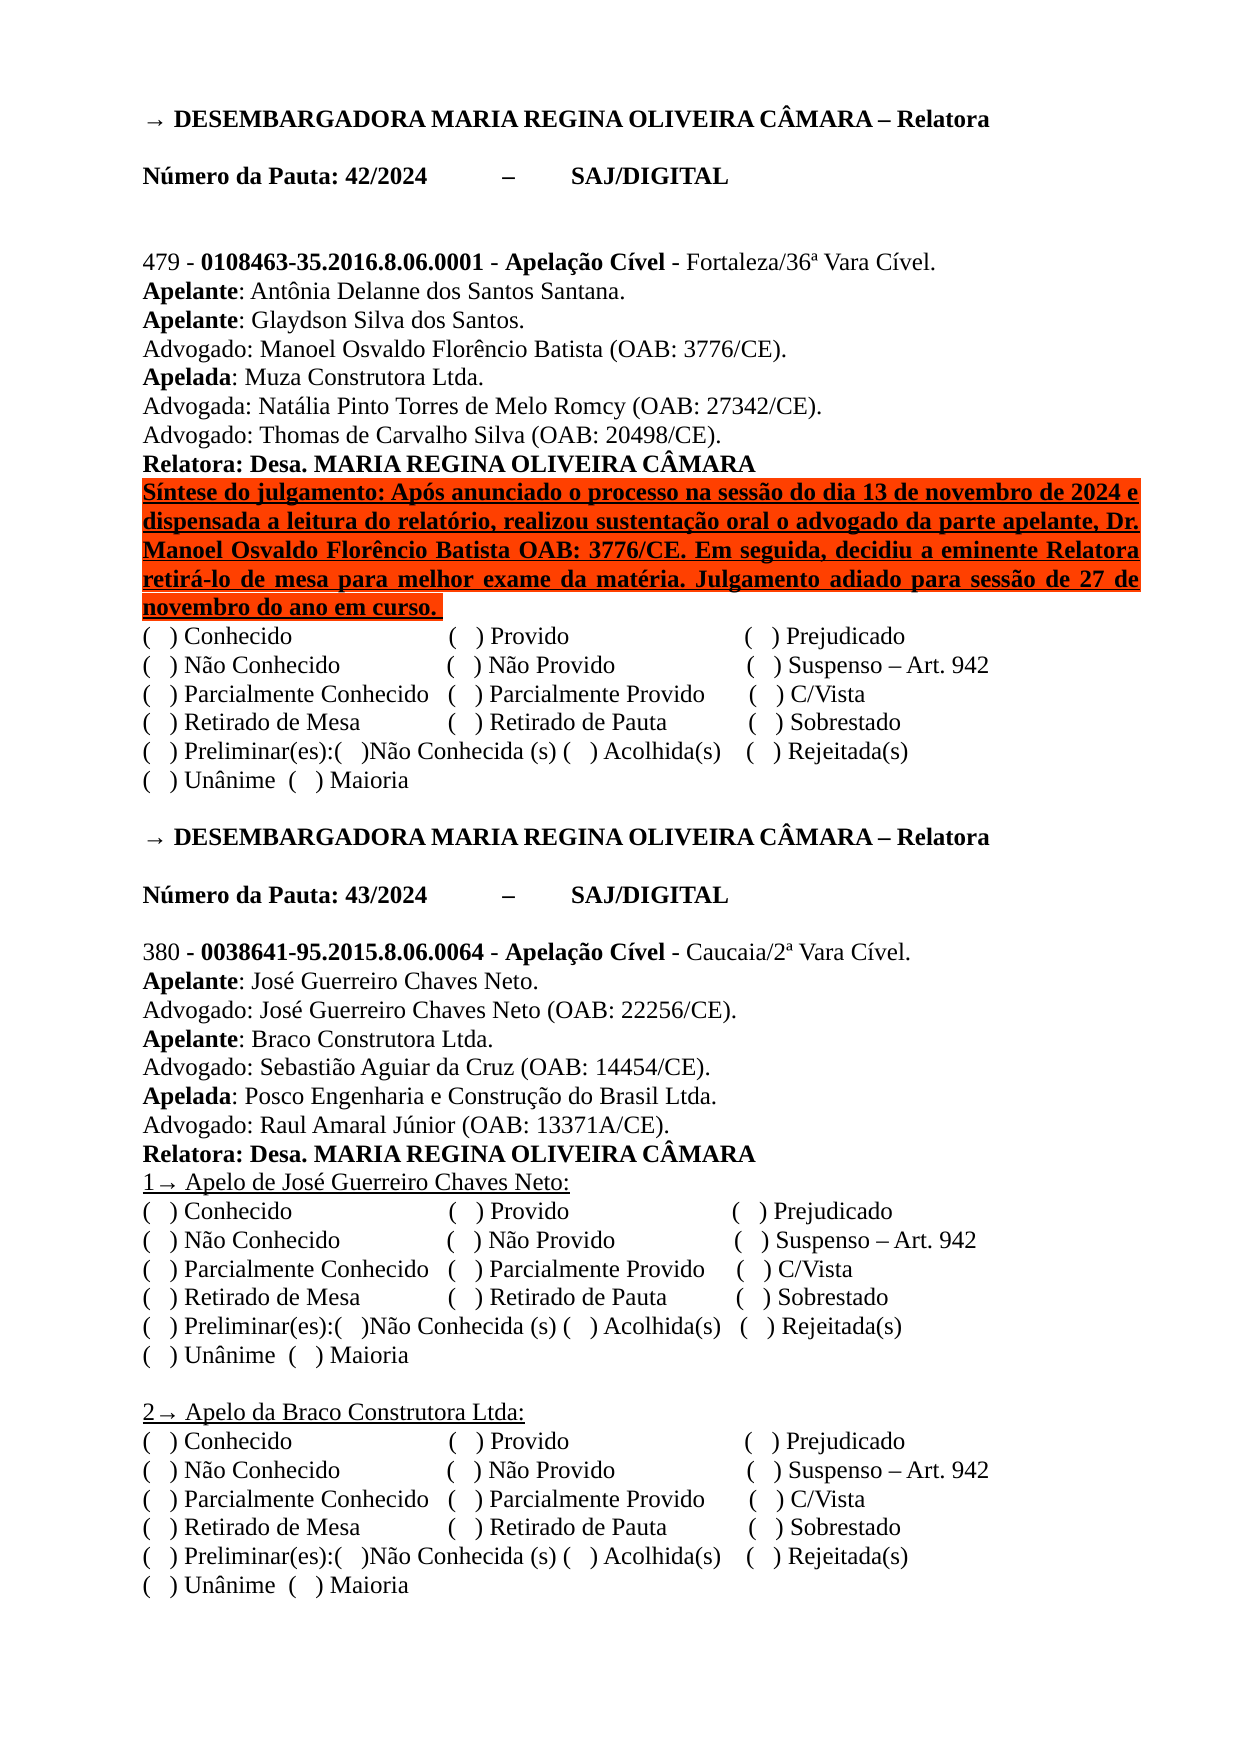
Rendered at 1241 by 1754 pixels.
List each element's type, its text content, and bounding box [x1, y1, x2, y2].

text Relatora: Desa. MARIA REGINA OLIVEIRA CÂMARA [142, 1139, 1141, 1167]
text Apelante: Antônia Delanne dos Santos Santana. [142, 276, 1141, 305]
text Advogado: José Guerreiro Chaves Neto (OAB: 22256/CE). [142, 995, 1141, 1024]
text ( ) Não Conhecido ( ) Não Provido ( ) Suspenso – Art. 942 [142, 650, 1158, 679]
text ( ) Parcialmente Conhecido ( ) Parcialmente Provido ( ) C/Vista [142, 1484, 1158, 1512]
text ( ) Unânime ( ) Maioria [142, 765, 1158, 794]
text Apelante: José Guerreiro Chaves Neto. [142, 966, 1141, 995]
text 479 - 0108463-35.2016.8.06.0001 - Apelação Cível - Fortaleza/36ª Vara Cível. [142, 247, 1141, 276]
text Apelada: Posco Engenharia e Construção do Brasil Ltda. [142, 1081, 1141, 1110]
text ( ) Conhecido ( ) Provido ( ) Prejudicado [142, 621, 1141, 650]
text Relatora: Desa. MARIA REGINA OLIVEIRA CÂMARA [142, 449, 1141, 477]
text ( ) Preliminar(es):( )Não Conhecida (s) ( ) Acolhida(s) ( ) Rejeitada(s) [142, 1541, 1158, 1570]
text Advogado: Manoel Osvaldo Florêncio Batista (OAB: 3776/CE). [142, 334, 1141, 362]
text Apelada: Muza Construtora Ltda. [142, 362, 1141, 391]
text Advogado: Sebastião Aguiar da Cruz (OAB: 14454/CE). [142, 1052, 1141, 1081]
text Síntese do julgamento: Após anunciado o processo na sessão do dia 13 de novembro de 2024 e dispensada a leitura do relatório, realizou sustentação oral o advogado da parte apelante, Dr. Manoel Osvaldo Florêncio Batista OAB: 3776/CE. Em seguida, decidiu a eminente Relatora retirá-lo de mesa para melhor exame da matéria. Julgamento adiado para sessão de 27 de novembro do ano em curso. [142, 477, 1141, 621]
text ( ) Parcialmente Conhecido ( ) Parcialmente Provido ( ) C/Vista [142, 1254, 1158, 1282]
text ( ) Conhecido ( ) Provido ( ) Prejudicado [142, 1196, 1141, 1225]
text ( ) Unânime ( ) Maioria [142, 1340, 1158, 1369]
text ( ) Conhecido ( ) Provido ( ) Prejudicado [142, 1426, 1141, 1455]
text ( ) Não Conhecido ( ) Não Provido ( ) Suspenso – Art. 942 [142, 1225, 1158, 1254]
text ( ) Retirado de Mesa ( ) Retirado de Pauta ( ) Sobrestado [142, 1512, 1158, 1541]
text ( ) Retirado de Mesa ( ) Retirado de Pauta ( ) Sobrestado [142, 707, 1158, 736]
text Apelante: Braco Construtora Ltda. [142, 1024, 1141, 1052]
text ( ) Preliminar(es):( )Não Conhecida (s) ( ) Acolhida(s) ( ) Rejeitada(s) [142, 736, 1158, 765]
text Advogado: Thomas de Carvalho Silva (OAB: 20498/CE). [142, 420, 1141, 449]
text 2→ Apelo da Braco Construtora Ltda: [142, 1397, 1141, 1426]
text → DESEMBARGADORA MARIA REGINA OLIVEIRA CÂMARA – Relatora [142, 822, 1141, 851]
text Número da Pauta: 43/2024 – SAJ/DIGITAL [142, 880, 1141, 909]
text ( ) Preliminar(es):( )Não Conhecida (s) ( ) Acolhida(s) ( ) Rejeitada(s) [142, 1311, 1158, 1340]
text → DESEMBARGADORA MARIA REGINA OLIVEIRA CÂMARA – Relatora [142, 104, 1141, 132]
text ( ) Unânime ( ) Maioria [142, 1570, 1158, 1599]
text ( ) Parcialmente Conhecido ( ) Parcialmente Provido ( ) C/Vista [142, 679, 1158, 707]
text Número da Pauta: 42/2024 – SAJ/DIGITAL [142, 161, 1141, 190]
text 1→ Apelo de José Guerreiro Chaves Neto: [142, 1167, 1141, 1196]
text Apelante: Glaydson Silva dos Santos. [142, 305, 1141, 334]
text ( ) Retirado de Mesa ( ) Retirado de Pauta ( ) Sobrestado [142, 1282, 1158, 1311]
text Advogada: Natália Pinto Torres de Melo Romcy (OAB: 27342/CE). [142, 391, 1141, 420]
text Advogado: Raul Amaral Júnior (OAB: 13371A/CE). [142, 1110, 1141, 1139]
text 380 - 0038641-95.2015.8.06.0064 - Apelação Cível - Caucaia/2ª Vara Cível. [142, 937, 1141, 966]
text ( ) Não Conhecido ( ) Não Provido ( ) Suspenso – Art. 942 [142, 1455, 1158, 1484]
